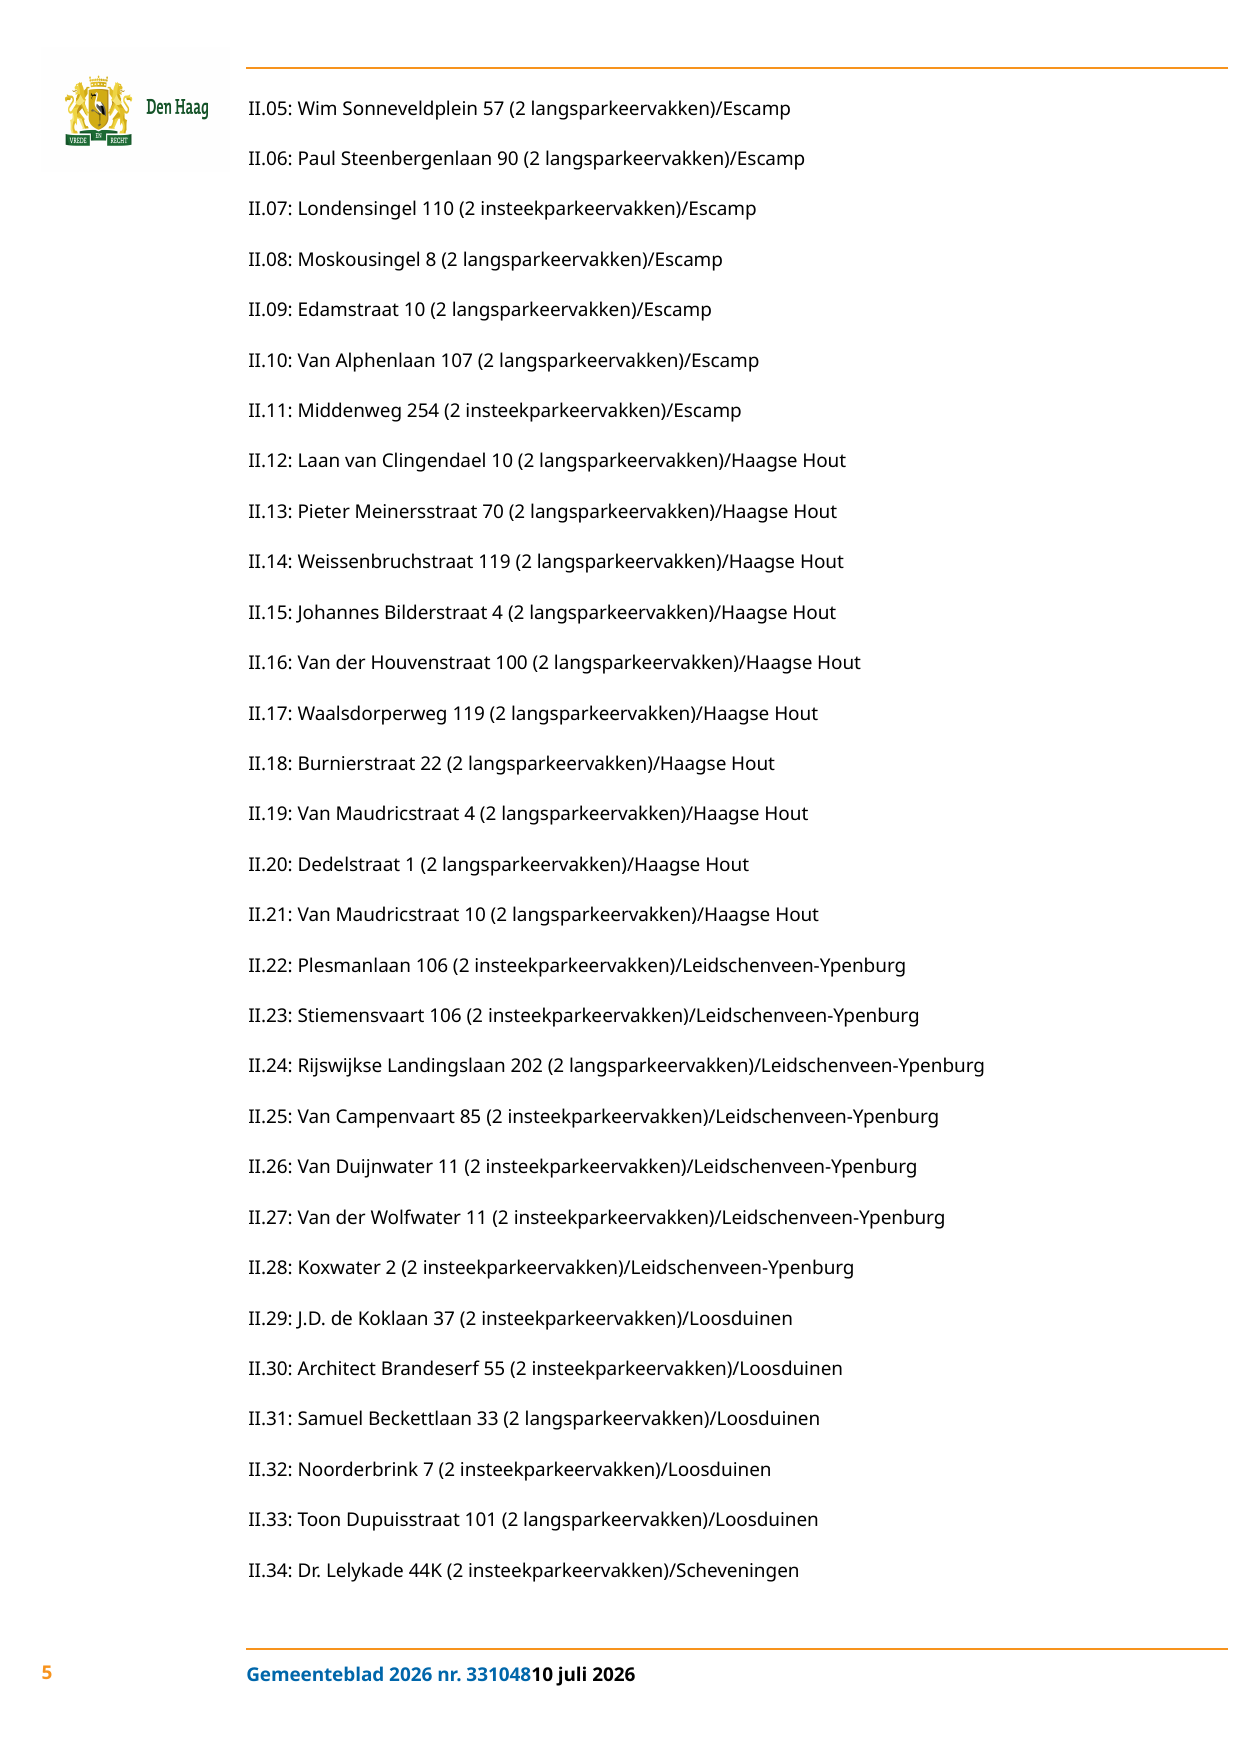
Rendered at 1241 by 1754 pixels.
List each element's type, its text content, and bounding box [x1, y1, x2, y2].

text II.09: Edamstraat 10 (2 langsparkeervakken)/Escamp [248, 296, 1152, 322]
text II.19: Van Maudricstraat 4 (2 langsparkeervakken)/Haagse Hout [248, 801, 1152, 826]
text II.31: Samuel Beckettlaan 33 (2 langsparkeervakken)/Loosduinen [248, 1406, 1152, 1431]
text II.23: Stiemensvaart 106 (2 insteekparkeervakken)/Leidschenveen-Ypenburg [248, 1002, 1152, 1028]
text II.25: Van Campenvaart 85 (2 insteekparkeervakken)/Leidschenveen-Ypenburg [248, 1103, 1152, 1129]
text II.07: Londensingel 110 (2 insteekparkeervakken)/Escamp [248, 196, 1152, 221]
text II.17: Waalsdorperweg 119 (2 langsparkeervakken)/Haagse Hout [248, 700, 1152, 726]
text II.24: Rijswijkse Landingslaan 202 (2 langsparkeervakken)/Leidschenveen-Ypenburg [248, 1053, 1152, 1078]
text II.29: J.D. de Koklaan 37 (2 insteekparkeervakken)/Loosduinen [248, 1305, 1152, 1331]
text II.30: Architect Brandeserf 55 (2 insteekparkeervakken)/Loosduinen [248, 1355, 1152, 1381]
text II.26: Van Duijnwater 11 (2 insteekparkeervakken)/Leidschenveen-Ypenburg [248, 1153, 1152, 1179]
text II.06: Paul Steenbergenlaan 90 (2 langsparkeervakken)/Escamp [248, 145, 1152, 171]
text II.14: Weissenbruchstraat 119 (2 langsparkeervakken)/Haagse Hout [248, 548, 1152, 574]
text II.27: Van der Wolfwater 11 (2 insteekparkeervakken)/Leidschenveen-Ypenburg [248, 1204, 1152, 1230]
text II.34: Dr. Lelykade 44K (2 insteekparkeervakken)/Scheveningen [248, 1557, 1152, 1583]
text II.11: Middenweg 254 (2 insteekparkeervakken)/Escamp [248, 397, 1152, 423]
text II.22: Plesmanlaan 106 (2 insteekparkeervakken)/Leidschenveen-Ypenburg [248, 952, 1152, 978]
text II.12: Laan van Clingendael 10 (2 langsparkeervakken)/Haagse Hout [248, 448, 1152, 473]
text II.10: Van Alphenlaan 107 (2 langsparkeervakken)/Escamp [248, 347, 1152, 373]
text II.20: Dedelstraat 1 (2 langsparkeervakken)/Haagse Hout [248, 851, 1152, 877]
text II.05: Wim Sonneveldplein 57 (2 langsparkeervakken)/Escamp [248, 95, 1152, 121]
picture [41, 47, 231, 172]
text II.15: Johannes Bilderstraat 4 (2 langsparkeervakken)/Haagse Hout [248, 599, 1152, 625]
text II.32: Noorderbrink 7 (2 insteekparkeervakken)/Loosduinen [248, 1456, 1152, 1482]
text II.08: Moskousingel 8 (2 langsparkeervakken)/Escamp [248, 246, 1152, 272]
text II.18: Burnierstraat 22 (2 langsparkeervakken)/Haagse Hout [248, 750, 1152, 776]
text II.16: Van der Houvenstraat 100 (2 langsparkeervakken)/Haagse Hout [248, 649, 1152, 675]
text II.13: Pieter Meinersstraat 70 (2 langsparkeervakken)/Haagse Hout [248, 498, 1152, 524]
text II.28: Koxwater 2 (2 insteekparkeervakken)/Leidschenveen-Ypenburg [248, 1254, 1152, 1280]
text II.33: Toon Dupuisstraat 101 (2 langsparkeervakken)/Loosduinen [248, 1506, 1152, 1532]
text II.21: Van Maudricstraat 10 (2 langsparkeervakken)/Haagse Hout [248, 901, 1152, 927]
